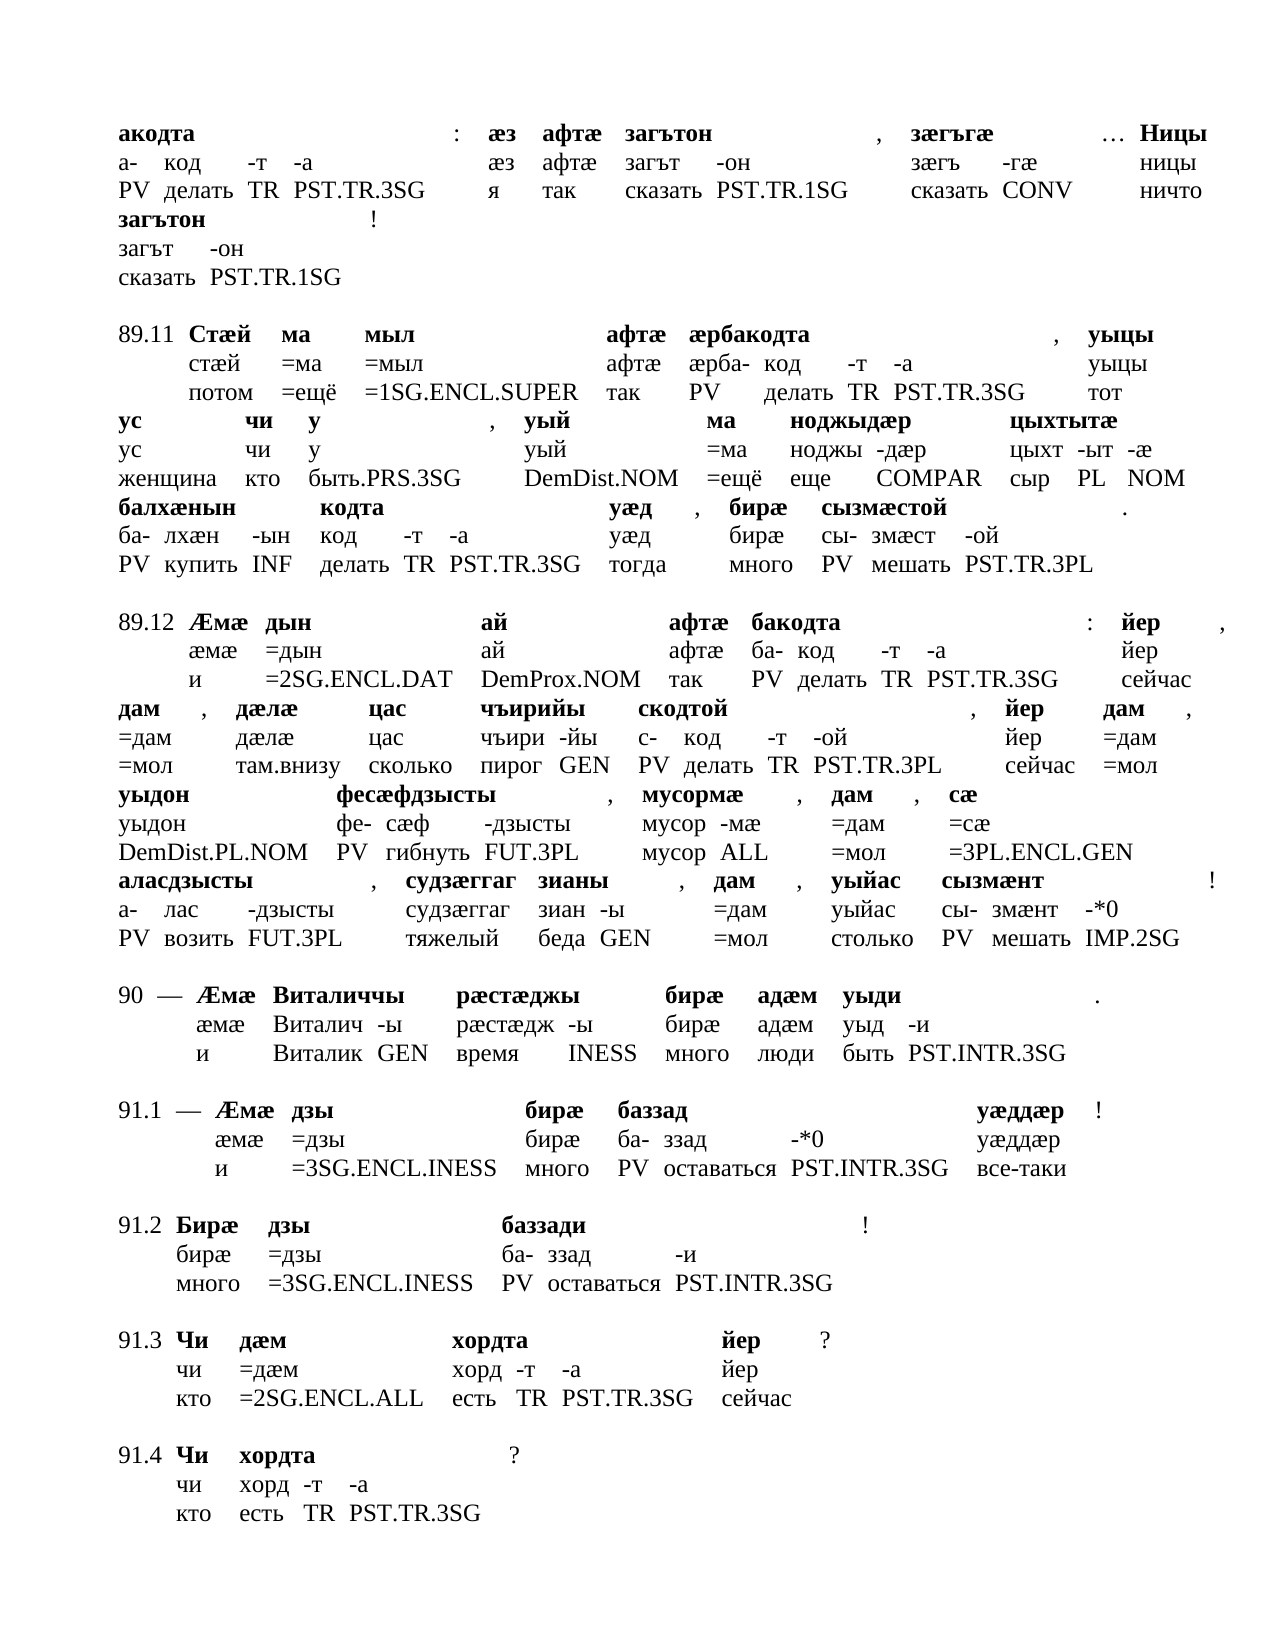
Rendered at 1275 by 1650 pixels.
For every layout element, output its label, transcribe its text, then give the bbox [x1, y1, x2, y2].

text æрбакодта [689, 319, 1039, 348]
text =мол [713, 923, 768, 952]
text ма [706, 406, 776, 434]
text =3PL.ENCL.GEN [948, 837, 1134, 866]
text там.внизу [236, 751, 341, 779]
text =2SG.ENCL.DAT [265, 664, 453, 693]
text TR [881, 664, 913, 693]
text . [1094, 981, 1115, 1009]
text цыхт [1009, 434, 1063, 463]
text -*0 [791, 1124, 949, 1153]
text 91.2 [118, 1211, 162, 1239]
text делать [164, 176, 234, 204]
text люди [757, 1038, 814, 1067]
text Æмæ [214, 1096, 278, 1124]
text -и [908, 1009, 1066, 1038]
text еще [790, 463, 862, 492]
text =дæм [239, 1354, 424, 1383]
text -ой [964, 521, 1094, 549]
text сæф [386, 808, 470, 837]
text уæддæр [977, 1096, 1081, 1124]
text -дзысты [248, 894, 343, 923]
text сказать [911, 176, 988, 204]
text -т [247, 147, 279, 176]
text ! [1094, 1096, 1115, 1124]
text с- [638, 722, 670, 751]
text 91.3 [118, 1326, 162, 1354]
text чи [245, 406, 294, 434]
text =ма [281, 348, 337, 377]
text фесæфдзысты [336, 779, 593, 808]
text -а [927, 636, 1059, 664]
text дам [831, 779, 900, 808]
text код [164, 147, 234, 176]
text йер [1121, 607, 1205, 636]
text æмæ [188, 636, 237, 664]
text -а [562, 1354, 694, 1383]
text дын [265, 607, 467, 636]
text PV [751, 664, 783, 693]
text йер [721, 1326, 806, 1354]
text GEN [377, 1038, 428, 1067]
text сказать [118, 262, 196, 291]
text йер [1005, 722, 1075, 751]
text зиан [538, 894, 586, 923]
text лас [164, 894, 234, 923]
text есть [239, 1498, 289, 1527]
text PST.INTR.3SG [908, 1038, 1066, 1067]
text GEN [599, 923, 651, 952]
text дам [713, 866, 782, 894]
text -мæ [720, 808, 769, 837]
text афтæ [542, 147, 597, 176]
text акодта [118, 118, 439, 147]
text 91.4 [118, 1441, 162, 1469]
text , [694, 492, 715, 521]
text хорд [452, 1354, 502, 1383]
text афтæ [669, 607, 737, 636]
text много [176, 1268, 240, 1297]
text судзæггаг [405, 894, 510, 923]
text много [729, 549, 793, 578]
text -т [881, 636, 913, 664]
text -ы [599, 894, 651, 923]
text DemProx.NOM [481, 664, 641, 693]
text -ын [252, 521, 292, 549]
text тяжелый [405, 923, 510, 952]
text сейчас [721, 1383, 792, 1412]
text -*0 [1085, 894, 1180, 923]
text ничто [1139, 176, 1202, 204]
text йер [1005, 693, 1089, 722]
text NOM [1127, 463, 1185, 492]
text -т [303, 1469, 335, 1498]
text PST.TR.1SG [209, 262, 342, 291]
text , [1219, 607, 1240, 636]
text сы- [821, 521, 857, 549]
text PST.TR.3SG [893, 377, 1025, 406]
text Чи [176, 1441, 225, 1469]
text -дæр [876, 434, 982, 463]
text -ой [813, 722, 942, 751]
text бирæ [525, 1096, 603, 1124]
text æмæ [196, 1009, 245, 1038]
text ус [118, 406, 231, 434]
text , [371, 866, 392, 894]
text — [176, 1113, 201, 1124]
text время [456, 1038, 554, 1067]
text PV [501, 1268, 534, 1297]
text рæстæдж [456, 1009, 554, 1038]
text PV [118, 923, 150, 952]
text дзы [268, 1211, 488, 1239]
text =дам [713, 894, 768, 923]
text дæлæ [236, 722, 341, 751]
text сказать [625, 176, 702, 204]
text балхæнын [118, 492, 306, 521]
text мыл [364, 319, 592, 348]
text код [320, 521, 389, 549]
text делать [684, 751, 753, 779]
text делать [797, 664, 867, 693]
text ? [819, 1326, 840, 1354]
text все-таки [977, 1153, 1067, 1182]
text ззад [663, 1124, 777, 1153]
text оставаться [663, 1153, 777, 1182]
text -т [847, 348, 879, 377]
text =3SG.ENCL.INESS [291, 1153, 497, 1182]
text , [796, 779, 817, 808]
text -и [675, 1239, 833, 1268]
text уыйас [831, 866, 928, 894]
text у [308, 406, 475, 434]
text CONV [1002, 176, 1073, 204]
text -дзысты [484, 808, 579, 837]
text цас [368, 693, 466, 722]
text , [970, 693, 991, 722]
text а- [118, 147, 150, 176]
text -йы [559, 722, 610, 751]
text . [1122, 492, 1143, 521]
text кто [176, 1498, 211, 1527]
text Виталик [273, 1038, 363, 1067]
text судзæггаг [405, 866, 524, 894]
text кто [176, 1383, 211, 1412]
text ! [861, 1211, 882, 1239]
text кто [245, 463, 280, 492]
text ! [1208, 866, 1229, 894]
text оставаться [547, 1268, 661, 1297]
text -ы [568, 1009, 637, 1038]
text PL [1077, 463, 1113, 492]
text много [525, 1153, 589, 1182]
text код [797, 636, 867, 664]
text ницы [1139, 147, 1202, 176]
text IMP.2SG [1085, 923, 1180, 952]
text ззад [547, 1239, 661, 1268]
text -ыт [1077, 434, 1113, 463]
text быть.PRS.3SG [308, 463, 461, 492]
text цыхтытæ [1009, 406, 1199, 434]
text делать [764, 377, 834, 406]
text столько [831, 923, 914, 952]
text чи [176, 1354, 211, 1383]
text ус [118, 434, 217, 463]
text =ма [706, 434, 762, 463]
text загът [118, 233, 196, 262]
text сызмæнт [941, 866, 1194, 894]
text афтæ [606, 348, 661, 377]
text 90 [118, 981, 143, 1009]
text хорд [239, 1469, 289, 1498]
text TR [516, 1383, 548, 1412]
text æрба- [689, 348, 750, 377]
text Чи [176, 1326, 225, 1354]
text бакодта [751, 607, 1073, 636]
text — [157, 981, 182, 997]
text -т [403, 521, 435, 549]
text гибнуть [386, 837, 470, 866]
text , [796, 866, 817, 894]
text Бирæ [176, 1211, 254, 1239]
text дам [1103, 693, 1172, 722]
text =2SG.ENCL.ALL [239, 1383, 424, 1412]
text фе- [336, 808, 372, 837]
text ALL [720, 837, 769, 866]
text æмæ [214, 1124, 264, 1153]
text ноджыдæр [790, 406, 996, 434]
text TR [303, 1498, 335, 1527]
text стæй [188, 348, 253, 377]
text , [201, 693, 222, 722]
text уыйас [831, 894, 914, 923]
text -а [293, 147, 425, 176]
text уыд [842, 1009, 894, 1038]
text йер [1121, 636, 1192, 664]
text бирæ [729, 521, 793, 549]
text дзы [291, 1096, 511, 1124]
text PST.TR.3PL [964, 549, 1094, 578]
text -ы [377, 1009, 428, 1038]
text PST.INTR.3SG [675, 1268, 833, 1297]
text дæм [239, 1326, 438, 1354]
text афтæ [606, 319, 675, 348]
text и [196, 1038, 245, 1067]
text Ницы [1139, 118, 1216, 147]
text сызмæстой [821, 492, 1108, 521]
text чи [245, 434, 280, 463]
text =мол [831, 837, 886, 866]
text сейчас [1121, 664, 1192, 693]
text -æ [1127, 434, 1185, 463]
text хордта [452, 1326, 708, 1354]
text а- [118, 894, 150, 923]
text PV [941, 923, 978, 952]
text делать [320, 549, 389, 578]
text адæм [757, 1009, 814, 1038]
text хордта [239, 1441, 495, 1469]
text -а [349, 1469, 481, 1498]
text =дын [265, 636, 453, 664]
text и [188, 664, 237, 693]
text -т [767, 722, 799, 751]
text дæлæ [236, 693, 354, 722]
text -а [893, 348, 1025, 377]
text уый [524, 434, 679, 463]
text PV [118, 549, 150, 578]
text мешать [871, 549, 951, 578]
text -а [449, 521, 581, 549]
text зæгъгæ [911, 118, 1087, 147]
text DemDist.PL.NOM [118, 837, 308, 866]
text тот [1088, 377, 1147, 406]
text кодта [320, 492, 595, 521]
text PST.INTR.3SG [791, 1153, 949, 1182]
text мешать [992, 923, 1071, 952]
text TR [403, 549, 435, 578]
text ма [281, 319, 351, 348]
text Виталиччы [273, 981, 442, 1009]
text =дам [831, 808, 886, 837]
text … [1101, 118, 1126, 147]
text =сæ [948, 808, 1134, 837]
text рæстæджы [456, 981, 651, 1009]
text , [876, 118, 897, 147]
text FUT.3PL [248, 923, 343, 952]
text так [542, 176, 597, 204]
text уыцы [1088, 348, 1147, 377]
text =дзы [291, 1124, 497, 1153]
text баззад [617, 1096, 963, 1124]
text сейчас [1005, 751, 1075, 779]
text INESS [568, 1038, 637, 1067]
text уæд [609, 492, 680, 521]
text — [176, 1096, 201, 1112]
text змæст [871, 521, 951, 549]
text DemDist.NOM [524, 463, 679, 492]
text 89.11 [118, 319, 174, 348]
text æз [488, 118, 528, 147]
text пирог [480, 751, 545, 779]
text потом [188, 377, 253, 406]
text , [914, 779, 935, 808]
text , [607, 779, 628, 808]
text код [684, 722, 753, 751]
text уыцы [1088, 319, 1161, 348]
text много [665, 1038, 729, 1067]
text так [669, 664, 724, 693]
text бирæ [176, 1239, 240, 1268]
text : [453, 118, 474, 147]
text ! [369, 204, 390, 233]
text сы- [941, 894, 978, 923]
text ай [481, 607, 655, 636]
text Стæй [188, 319, 267, 348]
text -т [516, 1354, 548, 1383]
text сæ [948, 779, 1147, 808]
text и [214, 1153, 264, 1182]
text женщина [118, 463, 217, 492]
text беда [538, 923, 586, 952]
text баззади [501, 1211, 847, 1239]
text PST.TR.3SG [349, 1498, 481, 1527]
text PST.TR.3SG [927, 664, 1059, 693]
text аласдзысты [118, 866, 357, 894]
text лхæн [164, 521, 238, 549]
text =ещё [281, 377, 337, 406]
text =дам [1103, 722, 1158, 751]
text купить [164, 549, 238, 578]
text ноджы [790, 434, 862, 463]
text быть [842, 1038, 894, 1067]
text =3SG.ENCL.INESS [268, 1268, 474, 1297]
text -он [209, 233, 342, 262]
text загътон [625, 118, 862, 147]
text ба- [118, 521, 150, 549]
text скодтой [638, 693, 956, 722]
text Æмæ [188, 607, 251, 636]
text : [1086, 607, 1107, 636]
text сыр [1009, 463, 1063, 492]
text тогда [609, 549, 666, 578]
text ба- [751, 636, 783, 664]
text у [308, 434, 461, 463]
text PV [336, 837, 372, 866]
text ? [509, 1441, 530, 1469]
text -гæ [1002, 147, 1073, 176]
text PST.TR.3SG [293, 176, 425, 204]
text код [764, 348, 834, 377]
text мусор [642, 837, 706, 866]
text чи [176, 1469, 211, 1498]
text , [489, 406, 510, 434]
text PST.TR.3SG [562, 1383, 694, 1412]
text бирæ [525, 1124, 589, 1153]
text TR [847, 377, 879, 406]
text мусормæ [642, 779, 783, 808]
text PV [617, 1153, 649, 1182]
text ай [481, 636, 641, 664]
text ба- [501, 1239, 534, 1268]
text зианы [538, 866, 665, 894]
text уый [524, 406, 693, 434]
text PST.TR.3PL [813, 751, 942, 779]
text так [606, 377, 661, 406]
text загътон [118, 204, 356, 233]
text возить [164, 923, 234, 952]
text дам [118, 693, 187, 722]
text ба- [617, 1124, 649, 1153]
text =дзы [268, 1239, 474, 1268]
text PV [118, 176, 150, 204]
text PST.TR.3SG [449, 549, 581, 578]
text COMPAR [876, 463, 982, 492]
text зæгъ [911, 147, 988, 176]
text есть [452, 1383, 502, 1412]
text =ещё [706, 463, 762, 492]
text TR [247, 176, 279, 204]
text , [1186, 693, 1207, 722]
text змæнт [992, 894, 1071, 923]
text PST.TR.1SG [716, 176, 848, 204]
text =мол [118, 751, 173, 779]
text PV [821, 549, 857, 578]
text загът [625, 147, 702, 176]
text сколько [368, 751, 453, 779]
text -он [716, 147, 848, 176]
text TR [767, 751, 799, 779]
text æз [488, 147, 514, 176]
text GEN [559, 751, 610, 779]
text INF [252, 549, 292, 578]
text уæддæр [977, 1124, 1067, 1153]
text уыдон [118, 808, 308, 837]
text бирæ [665, 981, 743, 1009]
text чъирийы [480, 693, 624, 722]
text 91.1 [118, 1096, 162, 1124]
text Æмæ [196, 981, 259, 1009]
text уыдон [118, 779, 322, 808]
text 89.12 [118, 607, 174, 636]
text =мол [1103, 751, 1158, 779]
text бирæ [665, 1009, 729, 1038]
text PV [638, 751, 670, 779]
text =дам [118, 722, 173, 751]
text =1SG.ENCL.SUPER [364, 377, 578, 406]
text мусор [642, 808, 706, 837]
text Виталич [273, 1009, 363, 1038]
text бирæ [729, 492, 807, 521]
text афтæ [542, 118, 611, 147]
text — [157, 998, 182, 1009]
text , [678, 866, 699, 894]
text FUT.3PL [484, 837, 579, 866]
text , [1053, 319, 1074, 348]
text =мыл [364, 348, 578, 377]
text PV [689, 377, 750, 406]
text афтæ [669, 636, 724, 664]
text уæд [609, 521, 666, 549]
text уыди [842, 981, 1080, 1009]
text йер [721, 1354, 792, 1383]
text чъири [480, 722, 545, 751]
text адæм [757, 981, 828, 1009]
text цас [368, 722, 453, 751]
text я [488, 176, 514, 204]
